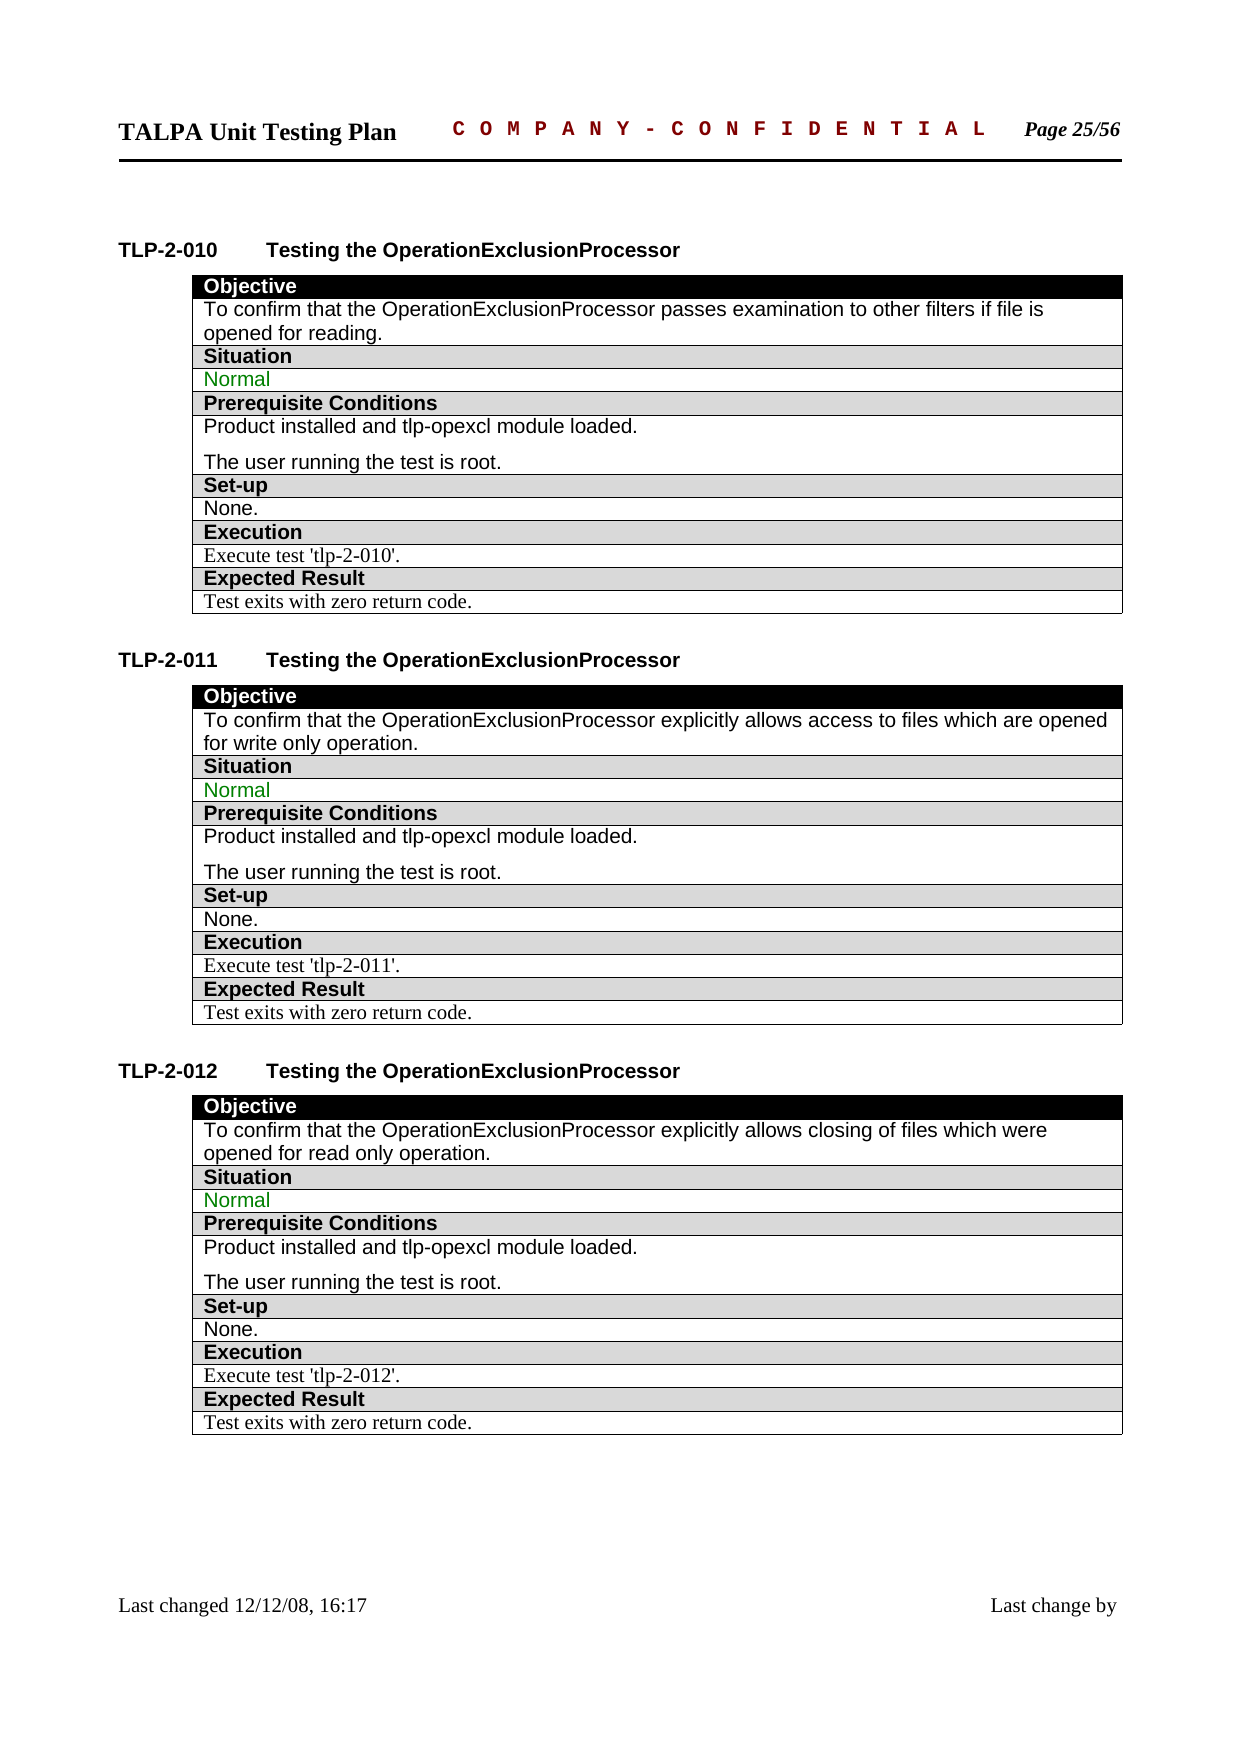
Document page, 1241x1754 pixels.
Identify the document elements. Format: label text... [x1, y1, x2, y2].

table_cell Prerequisite Conditions [193, 1213, 1122, 1235]
table_header Objective [193, 276, 1122, 298]
table_cell Set-up [193, 475, 1122, 497]
table_cell Normal [193, 779, 1122, 801]
table_cell Execute test 'tlp-2-010'. [193, 545, 1122, 567]
table_cell To confirm that the OperationExclusionProcessor passes examination to other filters if file is opened for reading. [193, 299, 1122, 345]
table_header Objective [193, 686, 1122, 708]
table_cell Situation [193, 346, 1122, 368]
table_cell Expected Result [193, 978, 1122, 1000]
table_cell Expected Result [193, 568, 1122, 590]
table_cell Set-up [193, 885, 1122, 907]
table_cell Execute test 'tlp-2-011'. [193, 955, 1122, 977]
table_cell Execution [193, 1342, 1122, 1364]
table_cell Situation [193, 756, 1122, 778]
table_header Objective [193, 1096, 1122, 1119]
table_cell To confirm that the OperationExclusionProcessor explicitly allows access to files which are opened for write only operation. [193, 709, 1122, 755]
text TLP-2-012 Testing the OperationExclusionProcessor [118, 1059, 1122, 1083]
table_cell Test exits with zero return code. [193, 1001, 1122, 1024]
table_cell None. [193, 498, 1122, 520]
table_cell Situation [193, 1166, 1122, 1189]
table_cell Test exits with zero return code. [193, 591, 1122, 613]
table_cell Expected Result [193, 1388, 1122, 1411]
table_cell Prerequisite Conditions [193, 802, 1122, 825]
table_cell Product installed and tlp-opexcl module loaded. The user running the test is root. [193, 416, 1122, 474]
table_cell None. [193, 1319, 1122, 1341]
table_cell Product installed and tlp-opexcl module loaded. The user running the test is root. [193, 1236, 1122, 1294]
table_cell Normal [193, 1190, 1122, 1212]
table_cell Execute test 'tlp-2-012'. [193, 1365, 1122, 1387]
table_cell Execution [193, 521, 1122, 544]
table_cell Execution [193, 932, 1122, 954]
table_cell Normal [193, 369, 1122, 391]
text TLP-2-010 Testing the OperationExclusionProcessor [118, 239, 1122, 262]
table_cell Test exits with zero return code. [193, 1412, 1122, 1434]
table_cell Set-up [193, 1295, 1122, 1318]
table_cell None. [193, 908, 1122, 931]
table_cell Prerequisite Conditions [193, 392, 1122, 415]
table_cell To confirm that the OperationExclusionProcessor explicitly allows closing of files which were opened for read only operation. [193, 1120, 1122, 1165]
table_cell Product installed and tlp-opexcl module loaded. The user running the test is root. [193, 826, 1122, 884]
text TLP-2-011 Testing the OperationExclusionProcessor [118, 649, 1122, 672]
